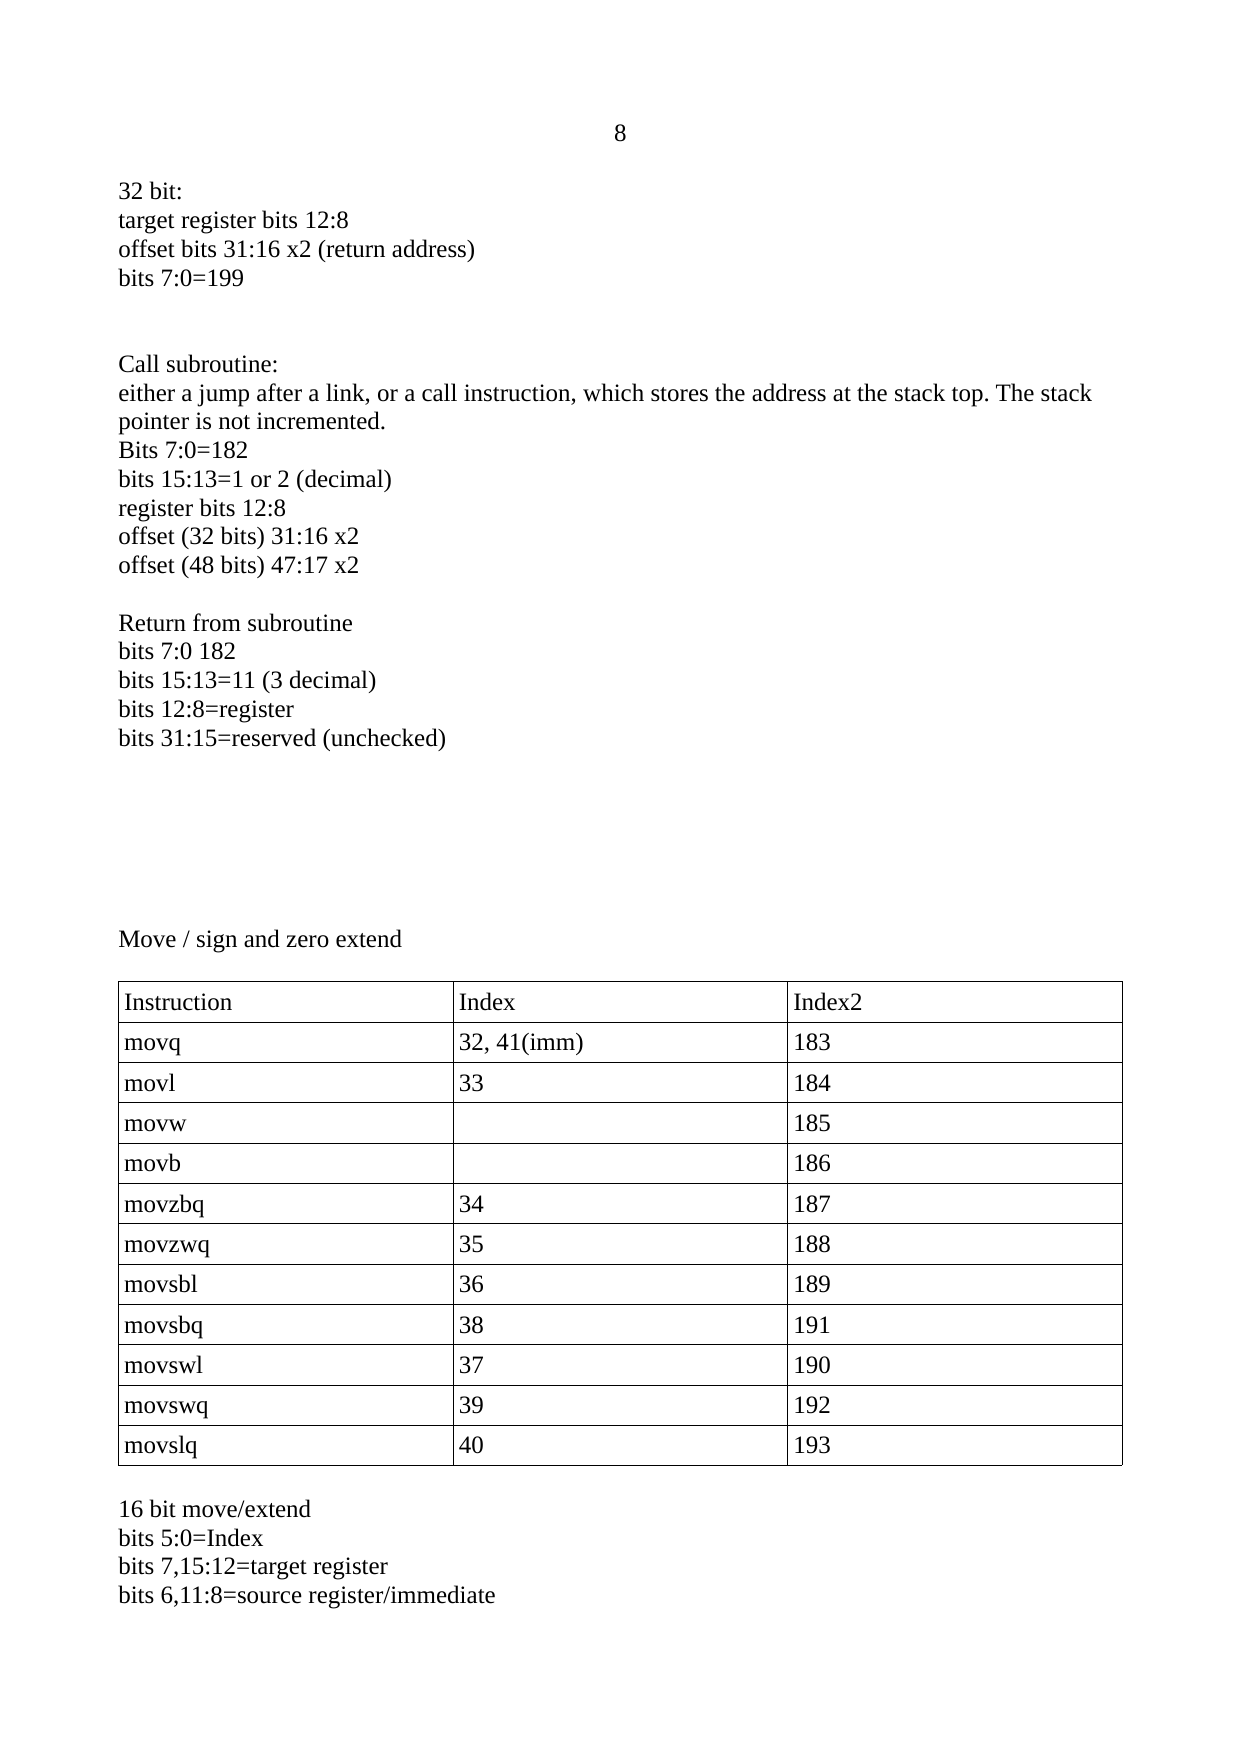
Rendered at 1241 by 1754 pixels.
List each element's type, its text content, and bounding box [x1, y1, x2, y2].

table_cell 185 [788, 1103, 1122, 1143]
table_cell 39 [454, 1386, 787, 1425]
table_cell 34 [454, 1184, 787, 1223]
text bits 7:0 182 [118, 636, 1122, 665]
table_cell movsbl [119, 1265, 453, 1304]
text bits 7:0=199 [118, 263, 1122, 291]
table_cell 187 [788, 1184, 1122, 1223]
table_cell movl [119, 1063, 453, 1102]
table_header Index [454, 982, 787, 1022]
table_cell movq [119, 1023, 453, 1062]
table_cell 189 [788, 1265, 1122, 1304]
table_cell movzwq [119, 1224, 453, 1263]
table_cell 190 [788, 1345, 1122, 1384]
table_cell movw [119, 1103, 453, 1143]
text bits 15:13=11 (3 decimal) [118, 665, 1122, 694]
text bits 6,11:8=source register/immediate [118, 1580, 1122, 1609]
text bits 15:13=1 or 2 (decimal) [118, 464, 1122, 493]
text offset bits 31:16 x2 (return address) [118, 234, 1122, 263]
text Bits 7:0=182 [118, 435, 1122, 464]
text bits 5:0=Index [118, 1523, 1122, 1551]
table_cell movb [119, 1144, 453, 1183]
text target register bits 12:8 [118, 205, 1122, 234]
table_cell 40 [454, 1426, 787, 1465]
table_cell 38 [454, 1305, 787, 1344]
table_cell movswl [119, 1345, 453, 1384]
table_cell 191 [788, 1305, 1122, 1344]
text either a jump after a link, or a call instruction, which stores the address at the stack top. The stack pointer is not incremented. [118, 378, 1122, 435]
table_cell [454, 1103, 787, 1143]
table_header Index2 [788, 982, 1122, 1022]
table_cell movswq [119, 1386, 453, 1425]
table_cell 193 [788, 1426, 1122, 1465]
text Call subroutine: [118, 349, 1122, 378]
text 32 bit: [118, 176, 1122, 205]
text register bits 12:8 [118, 493, 1122, 521]
text bits 7,15:12=target register [118, 1551, 1122, 1580]
table_cell 36 [454, 1265, 787, 1304]
table_cell 35 [454, 1224, 787, 1263]
table_cell 37 [454, 1345, 787, 1384]
text 16 bit move/extend [118, 1494, 1122, 1523]
text offset (48 bits) 47:17 x2 [118, 550, 1122, 579]
table_cell movslq [119, 1426, 453, 1465]
table_cell 186 [788, 1144, 1122, 1183]
text bits 12:8=register [118, 694, 1122, 723]
table_cell [454, 1144, 787, 1183]
table_cell 183 [788, 1023, 1122, 1062]
table_cell movsbq [119, 1305, 453, 1344]
table_header Instruction [119, 982, 453, 1022]
table_cell 32, 41(imm) [454, 1023, 787, 1062]
text Return from subroutine [118, 608, 1122, 636]
table_cell 192 [788, 1386, 1122, 1425]
text offset (32 bits) 31:16 x2 [118, 521, 1122, 550]
table_cell 188 [788, 1224, 1122, 1263]
table_cell 184 [788, 1063, 1122, 1102]
table_cell 33 [454, 1063, 787, 1102]
table_cell movzbq [119, 1184, 453, 1223]
text Move / sign and zero extend [118, 924, 1122, 953]
text bits 31:15=reserved (unchecked) [118, 723, 1122, 751]
